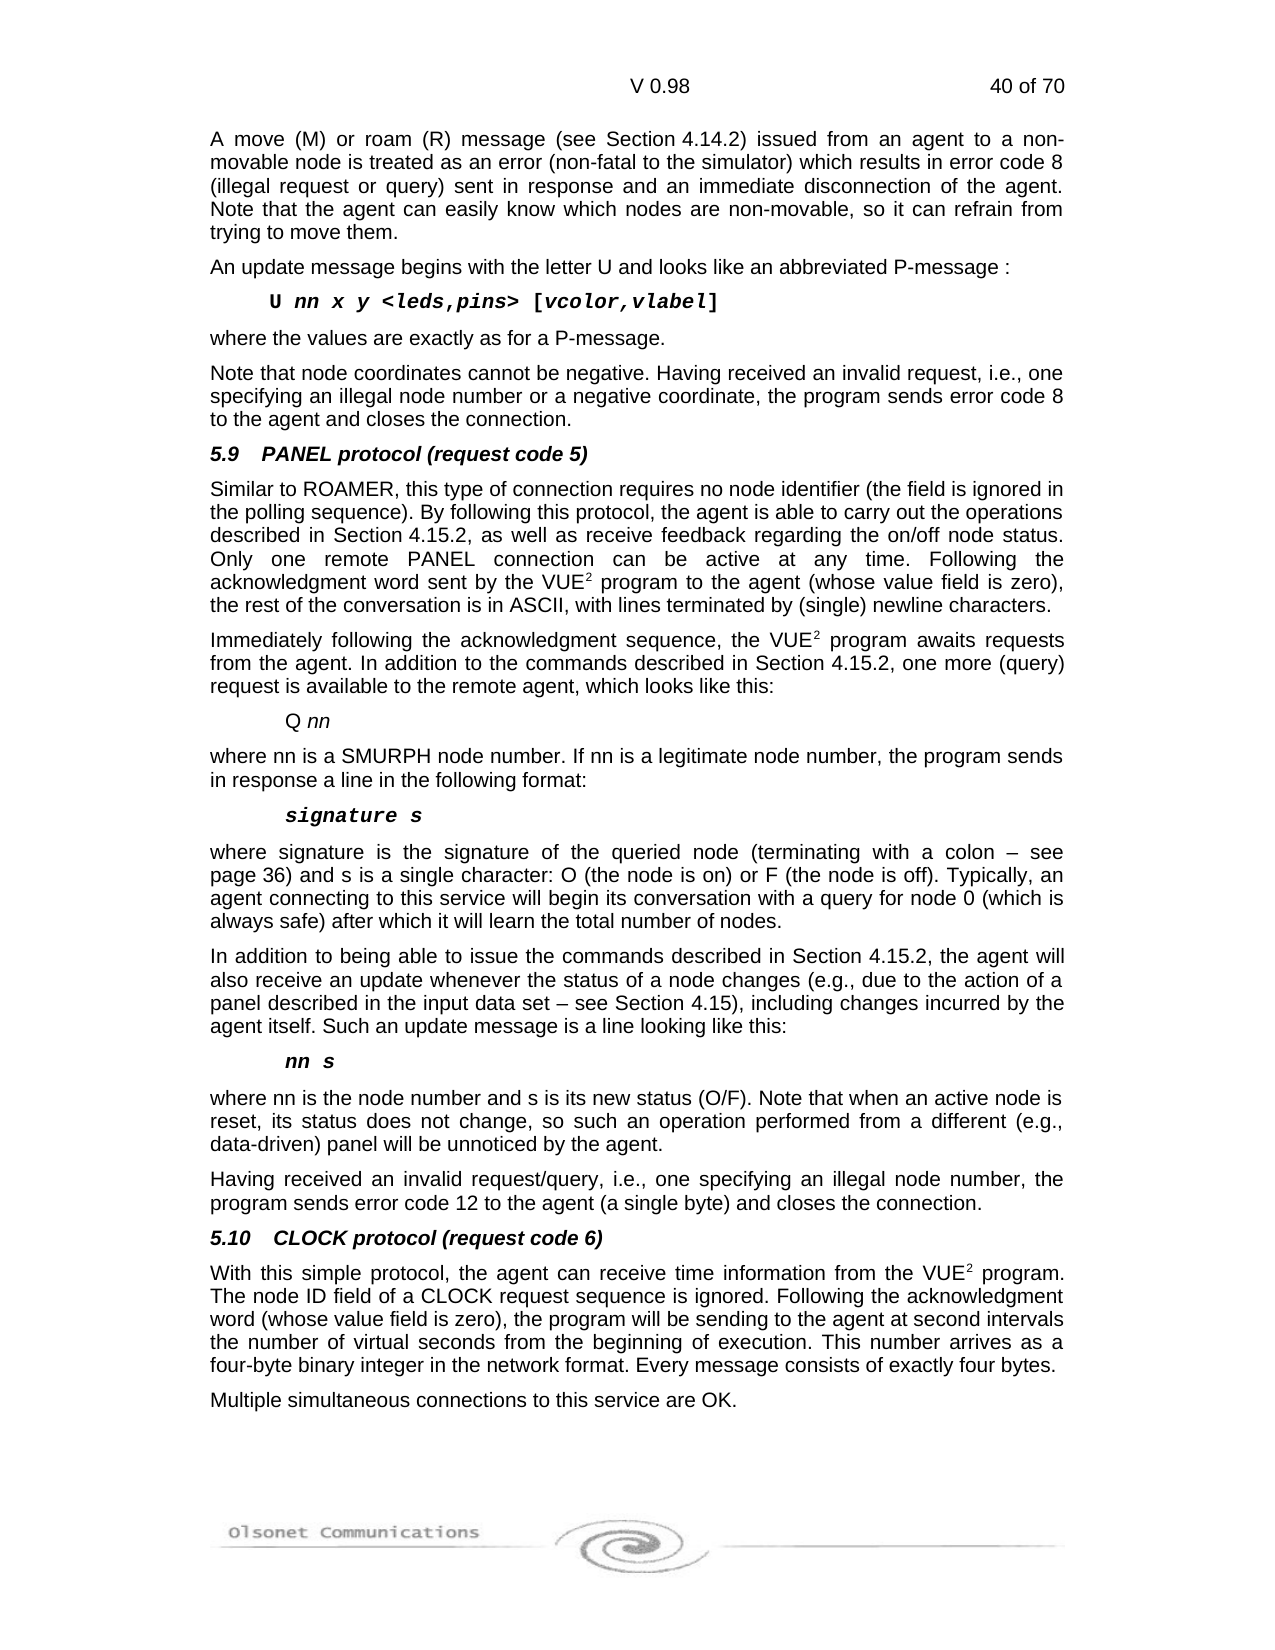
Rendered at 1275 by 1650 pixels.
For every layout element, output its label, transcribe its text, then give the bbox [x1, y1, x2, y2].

text U nn x y <leds,pins> [vcolor,vlabel] [269, 291, 1065, 314]
text Multiple simultaneous connections to this service are OK. [210, 1389, 1065, 1412]
text A move (M) or roam (R) message (see Section 4.14.2) issued from an agent to a non-movable node is treated as an error (non-fatal to the simulator) which results in error code 8 (illegal request or query) sent in response and an immediate disconnection of the agent. Note that the agent can easily know which nodes are non-movable, so it can refrain from trying to move them. [210, 128, 1065, 244]
text signature s [210, 803, 1065, 828]
text nn s [210, 1049, 1065, 1075]
text Note that node coordinates cannot be negative. Having received an invalid request, i.e., one specifying an illegal node number or a negative coordinate, the program sends error code 8 to the agent and closes the connection. [210, 361, 1065, 431]
picture [210, 1504, 1065, 1596]
subtitle CLOCK protocol (request code 6) [210, 1226, 1065, 1249]
text With this simple protocol, the agent can receive time information from the VUE2 program. The node ID field of a CLOCK request sequence is ignored. Following the acknowledgment word (whose value field is zero), the program will be sending to the agent at second intervals the number of virtual seconds from the beginning of execution. This number arrives as a four-byte binary integer in the network format. Every message consists of exactly four bytes. [210, 1261, 1065, 1377]
text Q nn [210, 710, 1065, 733]
text where nn is the node number and s is its new status (O/F). Note that when an active node is reset, its status does not change, so such an operation performed from a different (e.g., data-driven) panel will be unnoticed by the agent. [210, 1086, 1065, 1156]
text Immediately following the acknowledgment sequence, the VUE2 program awaits requests from the agent. In addition to the commands described in Section 4.15.2, one more (query) request is available to the remote agent, which looks like this: [210, 629, 1065, 698]
text An update message begins with the letter U and looks like an abbreviated P-message : [210, 256, 1065, 279]
text Similar to ROAMER, this type of connection requires no node identifier (the field is ignored in the polling sequence). By following this protocol, the agent is able to carry out the operations described in Section 4.15.2, as well as receive feedback regarding the on/off node status. Only one remote PANEL connection can be active at any time. Following the acknowledgment word sent by the VUE2 program to the agent (whose value field is zero), the rest of the conversation is in ASCII, with lines terminated by (single) newline characters. [210, 477, 1065, 617]
text In addition to being able to issue the commands described in Section 4.15.2, the agent will also receive an update whenever the status of a node changes (e.g., due to the action of a panel described in the input data set – see Section 4.15), including changes incurred by the agent itself. Such an update message is a line looking like this: [210, 945, 1065, 1038]
text where the values are exactly as for a P-message. [210, 326, 1065, 349]
text where signature is the signature of the queried node (terminating with a colon – see page 37) and s is a single character: O (the node is on) or F (the node is off). Typically, an agent connecting to this service will begin its conversation with a query for node 0 (which is always safe) after which it will learn the total number of nodes. [210, 840, 1065, 933]
subtitle PANEL protocol (request code 5) [210, 442, 1065, 466]
text where nn is a SMURPH node number. If nn is a legitimate node number, the program sends in response a line in the following format: [210, 745, 1065, 792]
text Having received an invalid request/query, i.e., one specifying an illegal node number, the program sends error code 12 to the agent (a single byte) and closes the connection. [210, 1168, 1065, 1214]
